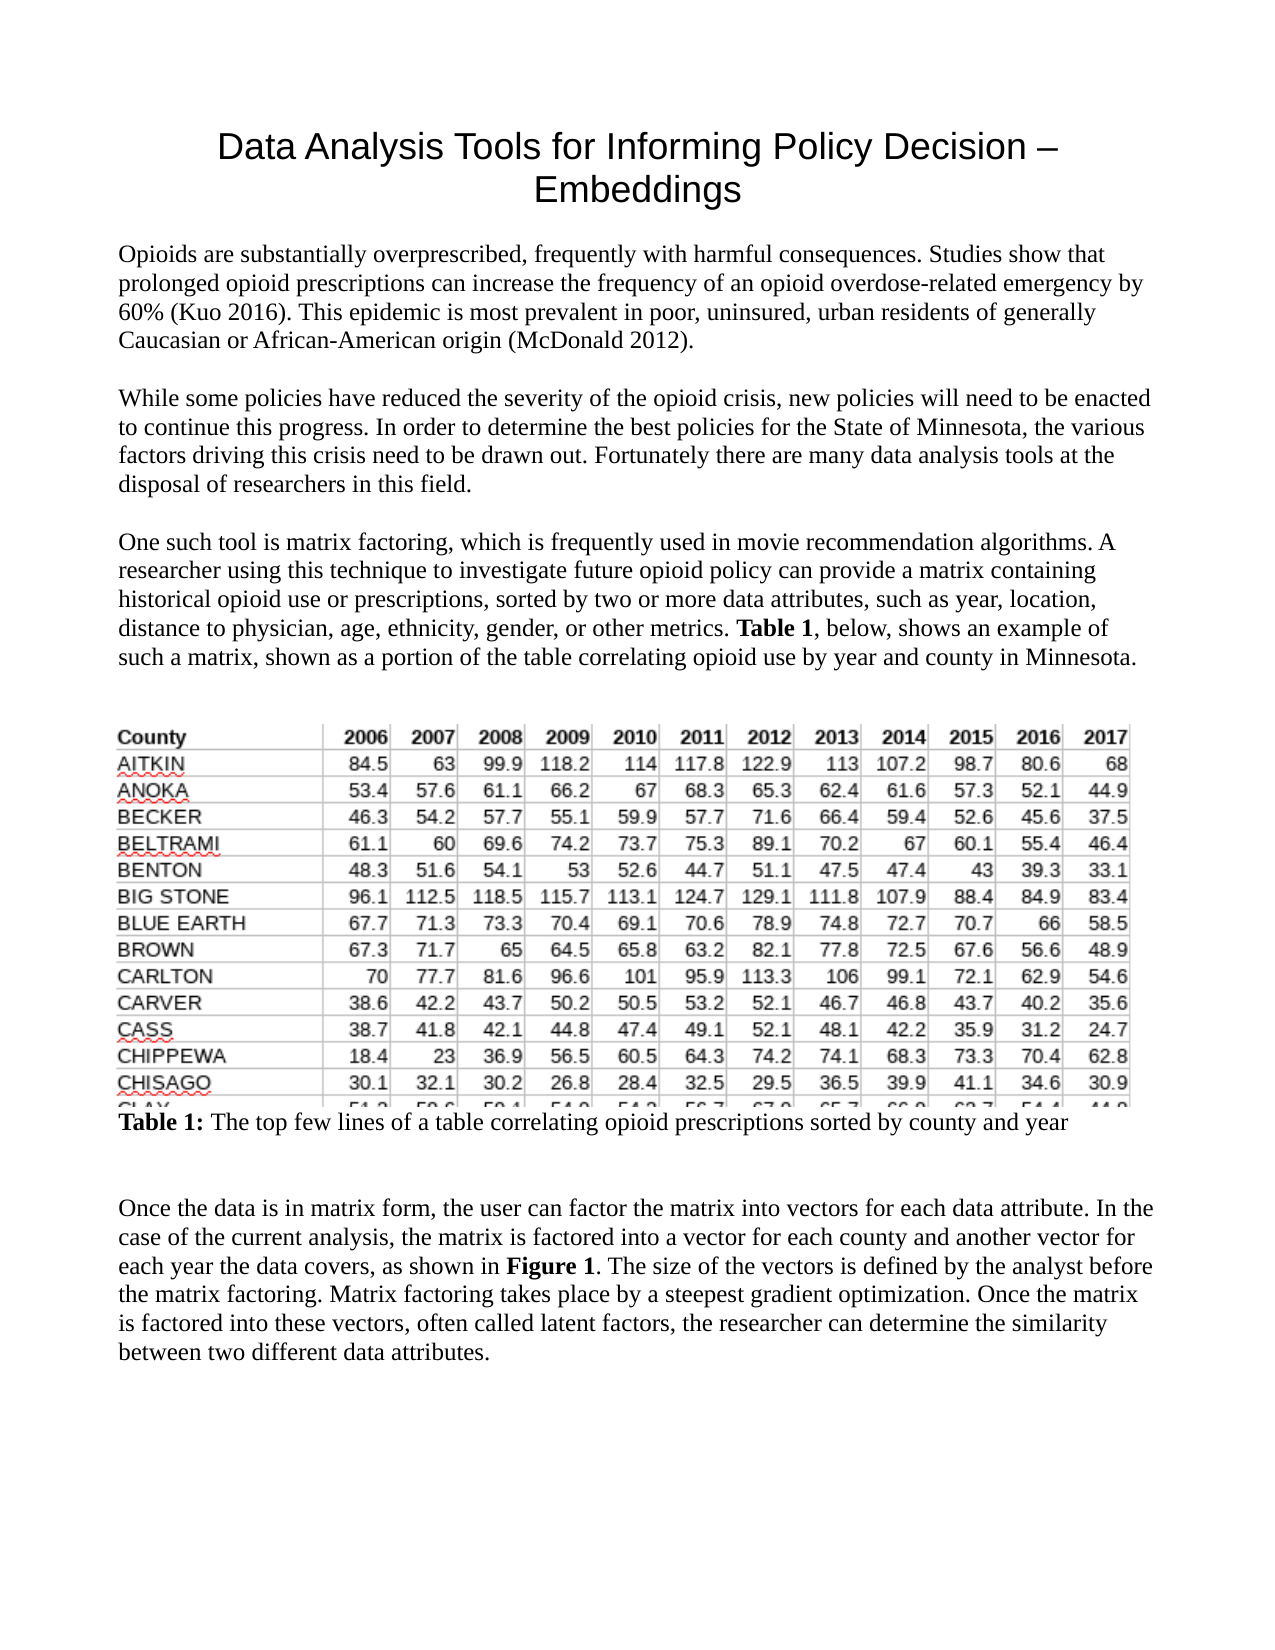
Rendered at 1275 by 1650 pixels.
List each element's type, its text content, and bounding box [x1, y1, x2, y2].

subtitle Data Analysis Tools for Informing Policy Decision – Embeddings [118, 124, 1157, 211]
text While some policies have reduced the severity of the opioid crisis, new policies will need to be enacted to continue this progress. In order to determine the best policies for the State of Minnesota, the various factors driving this crisis need to be drawn out. Fortunately there are many data analysis tools at the disposal of researchers in this field. [118, 383, 1157, 498]
text One such tool is matrix factoring, which is frequently used in movie recommendation algorithms. A researcher using this technique to investigate future opioid policy can provide a matrix containing historical opioid use or prescriptions, sorted by two or more data attributes, such as year, location, distance to physician, age, ethnicity, gender, or other metrics. Table 1, below, shows an example of such a matrix, shown as a portion of the table correlating opioid use by year and county in Minnesota. [118, 527, 1157, 671]
text Once the data is in matrix form, the user can factor the matrix into vectors for each data attribute. In the case of the current analysis, the matrix is factored into a vector for each county and another vector for each year the data covers, as shown in Figure 1. The size of the vectors is defined by the analyst before the matrix factoring. Matrix factoring takes place by a steepest gradient optimization. Once the matrix is factored into these vectors, often called latent factors, the researcher can determine the similarity between two different data attributes. [118, 1193, 1157, 1366]
text Opioids are substantially overprescribed, frequently with harmful consequences. Studies show that prolonged opioid prescriptions can increase the frequency of an opioid overdose-related emergency by 60% (Kuo 2016). This epidemic is most prevalent in poor, uninsured, urban residents of generally Caucasian or African-American origin (McDonald 2012). [118, 239, 1157, 354]
text Table 1: The top few lines of a table correlating opioid prescriptions sorted by county and year [118, 728, 1157, 1136]
